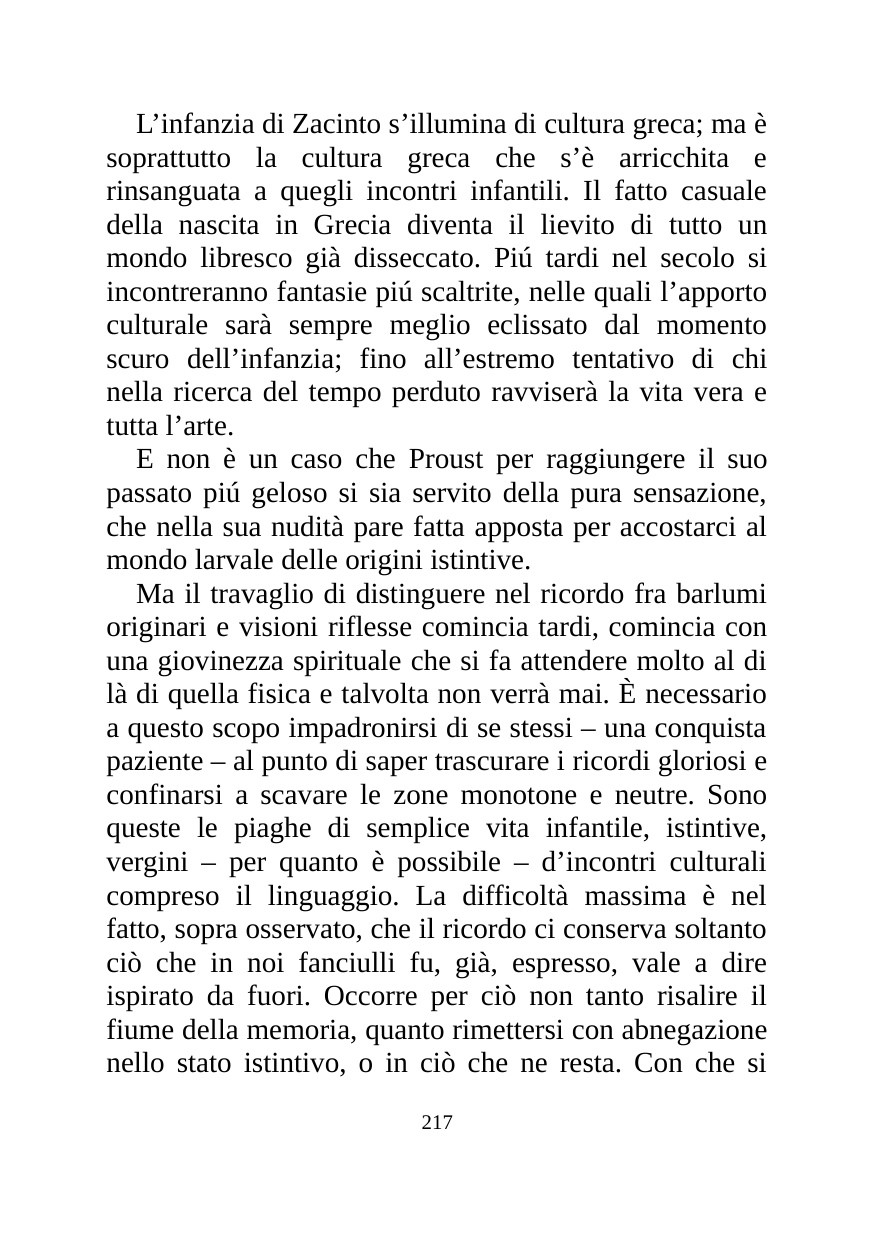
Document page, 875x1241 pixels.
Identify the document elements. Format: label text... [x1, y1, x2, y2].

text L’infanzia di Zacinto s’illumina di cultura greca; ma è soprattutto la cultura greca che s’è arricchita e rinsanguata a quegli incontri infantili. Il fatto casuale della nascita in Grecia diventa il lievito di tutto un mondo libresco già disseccato. Piú tardi nel secolo si incontreranno fantasie piú scaltrite, nelle quali l’apporto culturale sarà sempre meglio eclissato dal momento scuro dell’infanzia; fino all’estremo tentativo di chi nella ricerca del tempo perduto ravviserà la vita vera e tutta l’arte. [106, 106, 768, 442]
text Ma il travaglio di distinguere nel ricordo fra barlumi originari e visioni riflesse comincia tardi, comincia con una giovinezza spirituale che si fa attendere molto al di là di quella fisica e talvolta non verrà mai. È necessario a questo scopo impadronirsi di se stessi – una conquista paziente – al punto di saper trascurare i ricordi gloriosi e confinarsi a scavare le zone monotone e neutre. Sono queste le piaghe di semplice vita infantile, istintive, vergini – per quanto è possibile – d’incontri culturali compreso il linguaggio. La difficoltà massima è nel fatto, sopra osservato, che il ricordo ci conserva soltanto ciò che in noi fanciulli fu, già, espresso, vale a dire ispirato da fuori. Occorre per ciò non tanto risalire il fiume della memoria, quanto rimettersi con abnegazione nello stato istintivo, o in ciò che ne resta. Con che si [106, 576, 768, 1079]
text E non è un caso che Proust per raggiungere il suo passato piú geloso si sia servito della pura sensazione, che nella sua nudità pare fatta apposta per accostarci al mondo larvale delle origini istintive. [106, 442, 768, 576]
